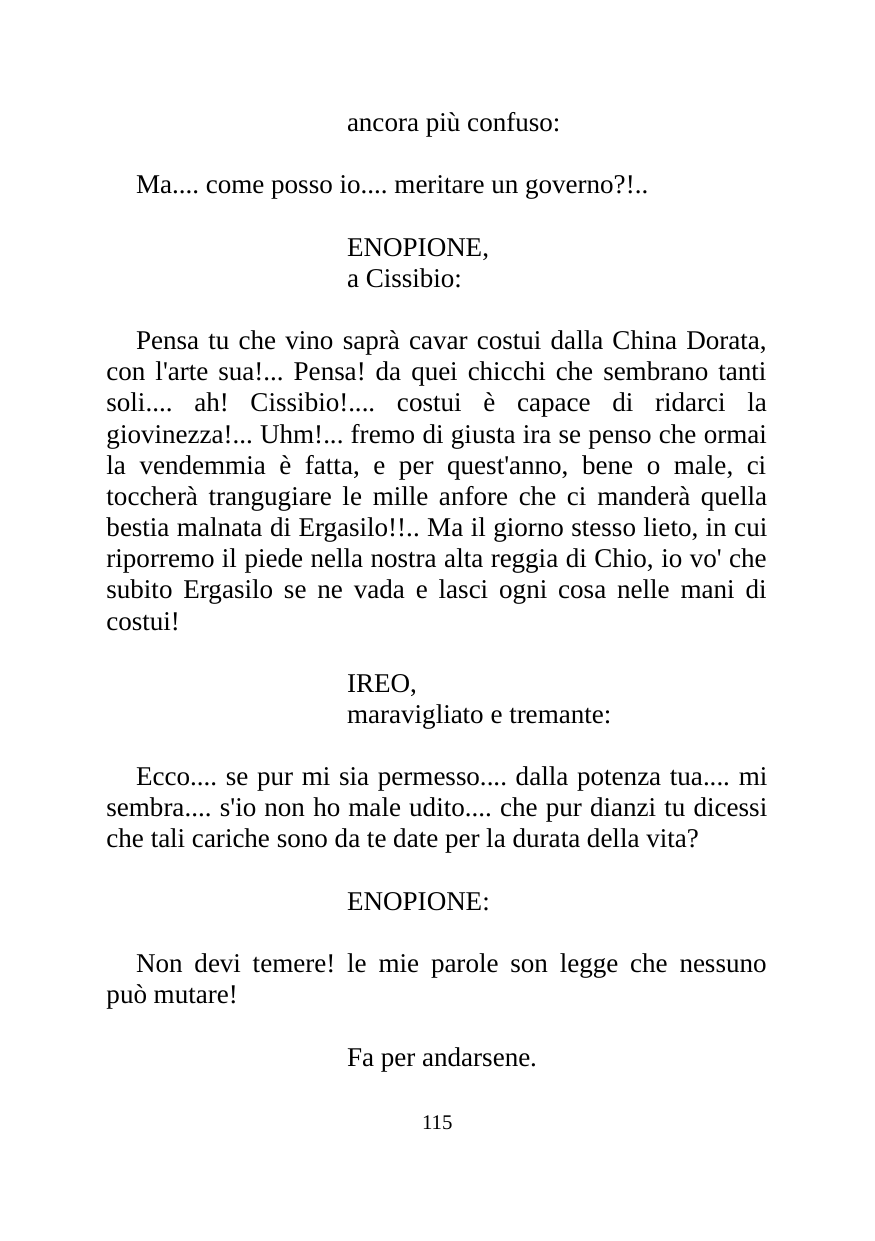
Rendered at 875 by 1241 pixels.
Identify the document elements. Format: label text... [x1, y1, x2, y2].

text Pensa tu che vino saprà cavar costui dalla China Dorata, con l'arte sua!... Pensa! da quei chicchi che sembrano tanti soli.... ah! Cissibio!.... costui è capace di ridarci la giovinezza!... Uhm!... fremo di giusta ira se penso che ormai la vendemmia è fatta, e per quest'anno, bene o male, ci toccherà trangugiare le mille anfore che ci manderà quella bestia malnata di Ergasilo!!.. Ma il giorno stesso lieto, in cui riporremo il piede nella nostra alta reggia di Chio, io vo' che subito Ergasilo se ne vada e lasci ogni cosa nelle mani di costui! [106, 324, 768, 636]
text ENOPIONE, [347, 231, 768, 262]
text ancora più confuso: [347, 106, 768, 137]
text IREO, [347, 667, 768, 698]
text Ecco.... se pur mi sia permesso.... dalla potenza tua.... mi sembra.... s'io non ho male udito.... che pur dianzi tu dicessi che tali cariche sono da te date per la durata della vita? [106, 760, 768, 854]
text ENOPIONE: [347, 885, 768, 916]
text Fa per andarsene. [347, 1041, 768, 1072]
text maravigliato e tremante: [347, 698, 768, 729]
text Ma.... come posso io.... meritare un governo?!.. [106, 168, 768, 200]
text Non devi temere! le mie parole son legge che nessuno può mutare! [106, 947, 768, 1009]
text a Cissibio: [347, 262, 768, 293]
